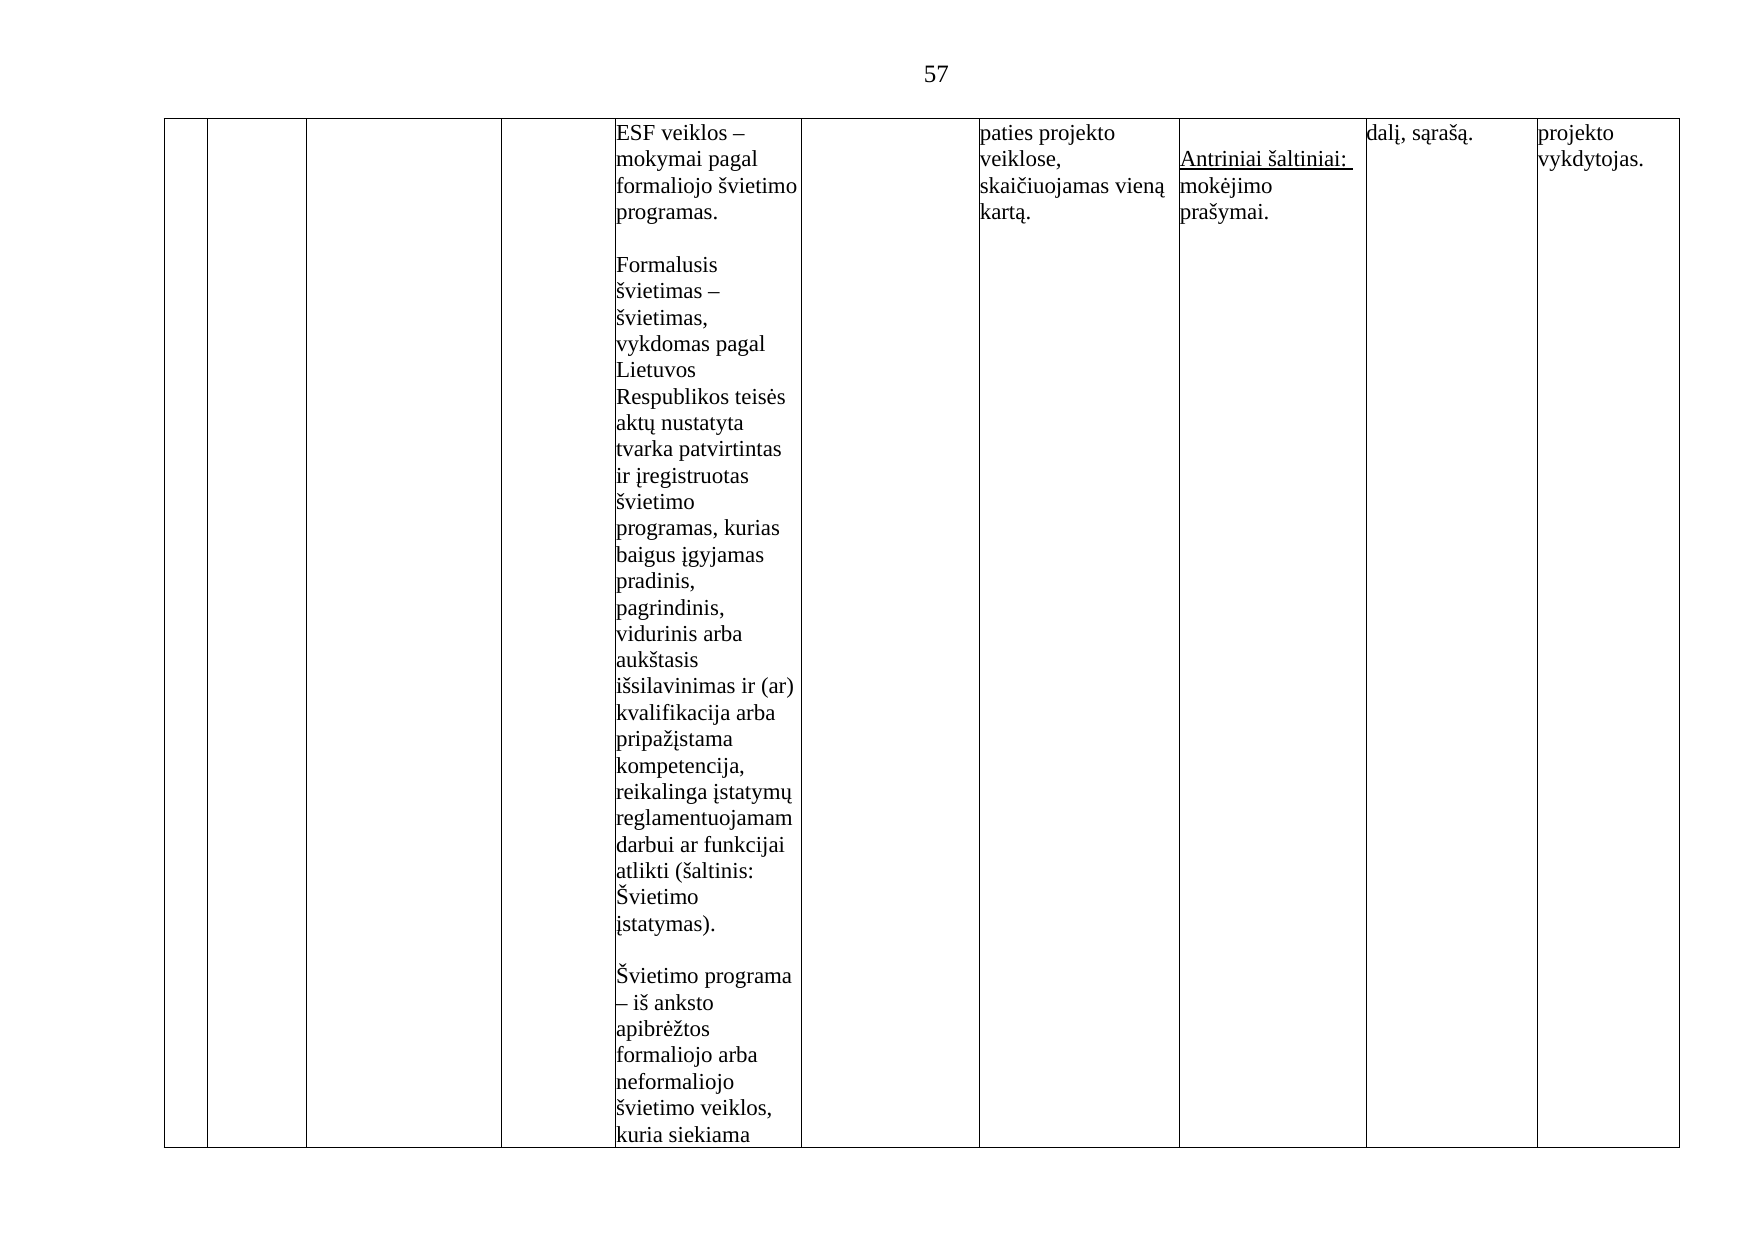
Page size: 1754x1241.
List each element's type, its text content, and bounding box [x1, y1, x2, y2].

table_cell [307, 119, 501, 1147]
table_cell ESF veiklos – mokymai pagal formaliojo švietimo programas. Formalusis švietimas – švietimas, vykdomas pagal Lietuvos Respublikos teisės aktų nustatyta tvarka patvirtintas ir įregistruotas švietimo programas, kurias baigus įgyjamas pradinis, pagrindinis, vidurinis arba aukštasis išsilavinimas ir (ar) kvalifikacija arba pripažįstama kompetencija, reikalinga įstatymų reglamentuojamam darbui ar funkcijai atlikti (šaltinis: Švietimo įstatymas). Švietimo programa – iš anksto apibrėžtos formaliojo arba neformaliojo švietimo veiklos, kuria siekiama [616, 119, 801, 1147]
table_cell Antriniai šaltiniai: mokėjimo prašymai. [1180, 119, 1366, 1147]
table_cell projekto vykdytojas. [1538, 119, 1679, 1147]
table_cell paties projekto veiklose, skaičiuojamas vieną kartą. [980, 119, 1179, 1147]
table_cell [208, 119, 306, 1147]
table_cell [165, 119, 207, 1147]
table_cell [502, 119, 615, 1147]
table_cell [802, 119, 979, 1147]
table_cell dalį, sąrašą. [1367, 119, 1537, 1147]
